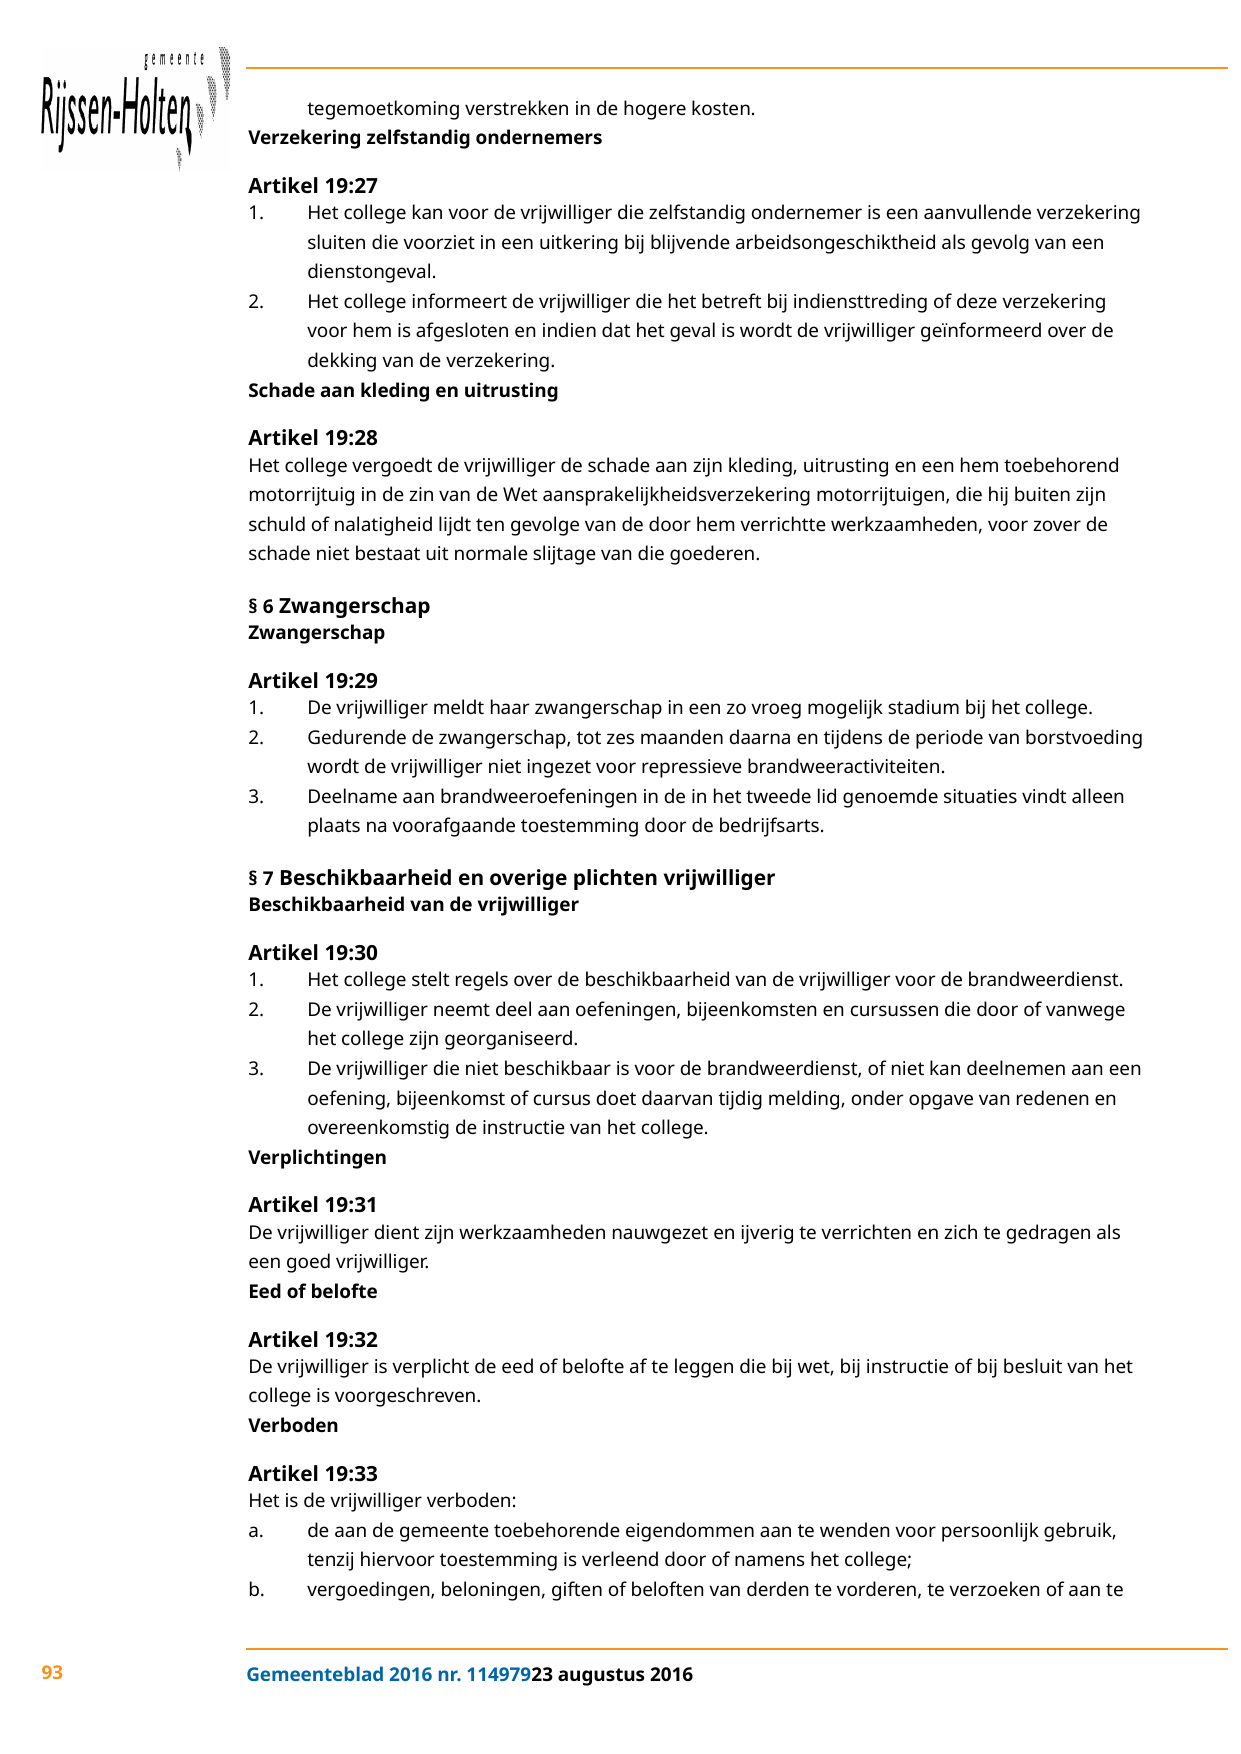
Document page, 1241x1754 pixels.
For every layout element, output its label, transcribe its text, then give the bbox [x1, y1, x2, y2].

list vergoedingen, beloningen, giften of beloften van derden te vorderen, te verzoeken of aan te [248, 1576, 1152, 1602]
list Gedurende de zwangerschap, tot zes maanden daarna en tijdens de periode van borstvoeding wordt de vrijwilliger niet ingezet voor repressieve brandweeractiviteiten. [248, 724, 1152, 779]
text § 7 Beschikbaarheid en overige plichten vrijwilliger [248, 863, 1152, 891]
list De vrijwilliger die niet beschikbaar is voor de brandweerdienst, of niet kan deelnemen aan een oefening, bijeenkomst of cursus doet daarvan tijdig melding, onder opgave van redenen en overeenkomstig de instructie van het college. [248, 1055, 1152, 1140]
text De vrijwilliger is verplicht de eed of belofte af te leggen die bij wet, bij instructie of bij besluit van het college is voorgeschreven. [248, 1353, 1152, 1408]
list De vrijwilliger neemt deel aan oefeningen, bijeenkomsten en cursussen die door of vanwege het college zijn georganiseerd. [248, 996, 1152, 1051]
text Artikel 19:27 [248, 171, 1152, 199]
list de aan de gemeente toebehorende eigendommen aan te wenden voor persoonlijk gebruik, tenzij hiervoor toestemming is verleend door of namens het college; [248, 1517, 1152, 1572]
text § 6 Zwangerschap [248, 591, 1152, 619]
text Schade aan kleding en uitrusting [248, 377, 1152, 403]
text Eed of belofte [248, 1278, 1152, 1304]
text Artikel 19:31 [248, 1191, 1152, 1219]
list Het college kan voor de vrijwilliger die zelfstandig ondernemer is een aanvullende verzekering sluiten die voorziet in een uitkering bij blijvende arbeidsongeschiktheid als gevolg van een dienstongeval. [248, 199, 1152, 284]
text Het college vergoedt de vrijwilliger de schade aan zijn kleding, uitrusting en een hem toebehorend motorrijtuig in de zin van de Wet aansprakelijkheidsverzekering motorrijtuigen, die hij buiten zijn schuld of nalatigheid lijdt ten gevolge van de door hem verrichtte werkzaamheden, voor zover de schade niet bestaat uit normale slijtage van die goederen. [248, 452, 1152, 566]
list De vrijwilliger meldt haar zwangerschap in een zo vroeg mogelijk stadium bij het college. [248, 694, 1152, 720]
text Artikel 19:32 [248, 1325, 1152, 1353]
list Het college stelt regels over de beschikbaarheid van de vrijwilliger voor de brandweerdienst. [248, 966, 1152, 992]
text Artikel 19:30 [248, 938, 1152, 966]
text Verboden [248, 1412, 1152, 1438]
text Het is de vrijwilliger verboden: [248, 1487, 1152, 1513]
list Deelname aan brandweeroefeningen in de in het tweede lid genoemde situaties vindt alleen plaats na voorafgaande toestemming door de bedrijfsarts. [248, 783, 1152, 838]
text Verzekering zelfstandig ondernemers [248, 124, 1152, 150]
text Artikel 19:29 [248, 666, 1152, 694]
picture [41, 47, 231, 172]
list Het college informeert de vrijwilliger die het betreft bij indiensttreding of deze verzekering voor hem is afgesloten en indien dat het geval is wordt de vrijwilliger geïnformeerd over de dekking van de verzekering. [248, 288, 1152, 373]
text De vrijwilliger dient zijn werkzaamheden nauwgezet en ijverig te verrichten en zich te gedragen als een goed vrijwilliger. [248, 1219, 1152, 1274]
text Artikel 19:28 [248, 423, 1152, 452]
text Artikel 19:33 [248, 1459, 1152, 1487]
text Beschikbaarheid van de vrijwilliger [248, 891, 1152, 917]
list tegemoetkoming verstrekken in de hogere kosten. [248, 95, 1152, 121]
text Zwangerschap [248, 619, 1152, 645]
text Verplichtingen [248, 1144, 1152, 1170]
